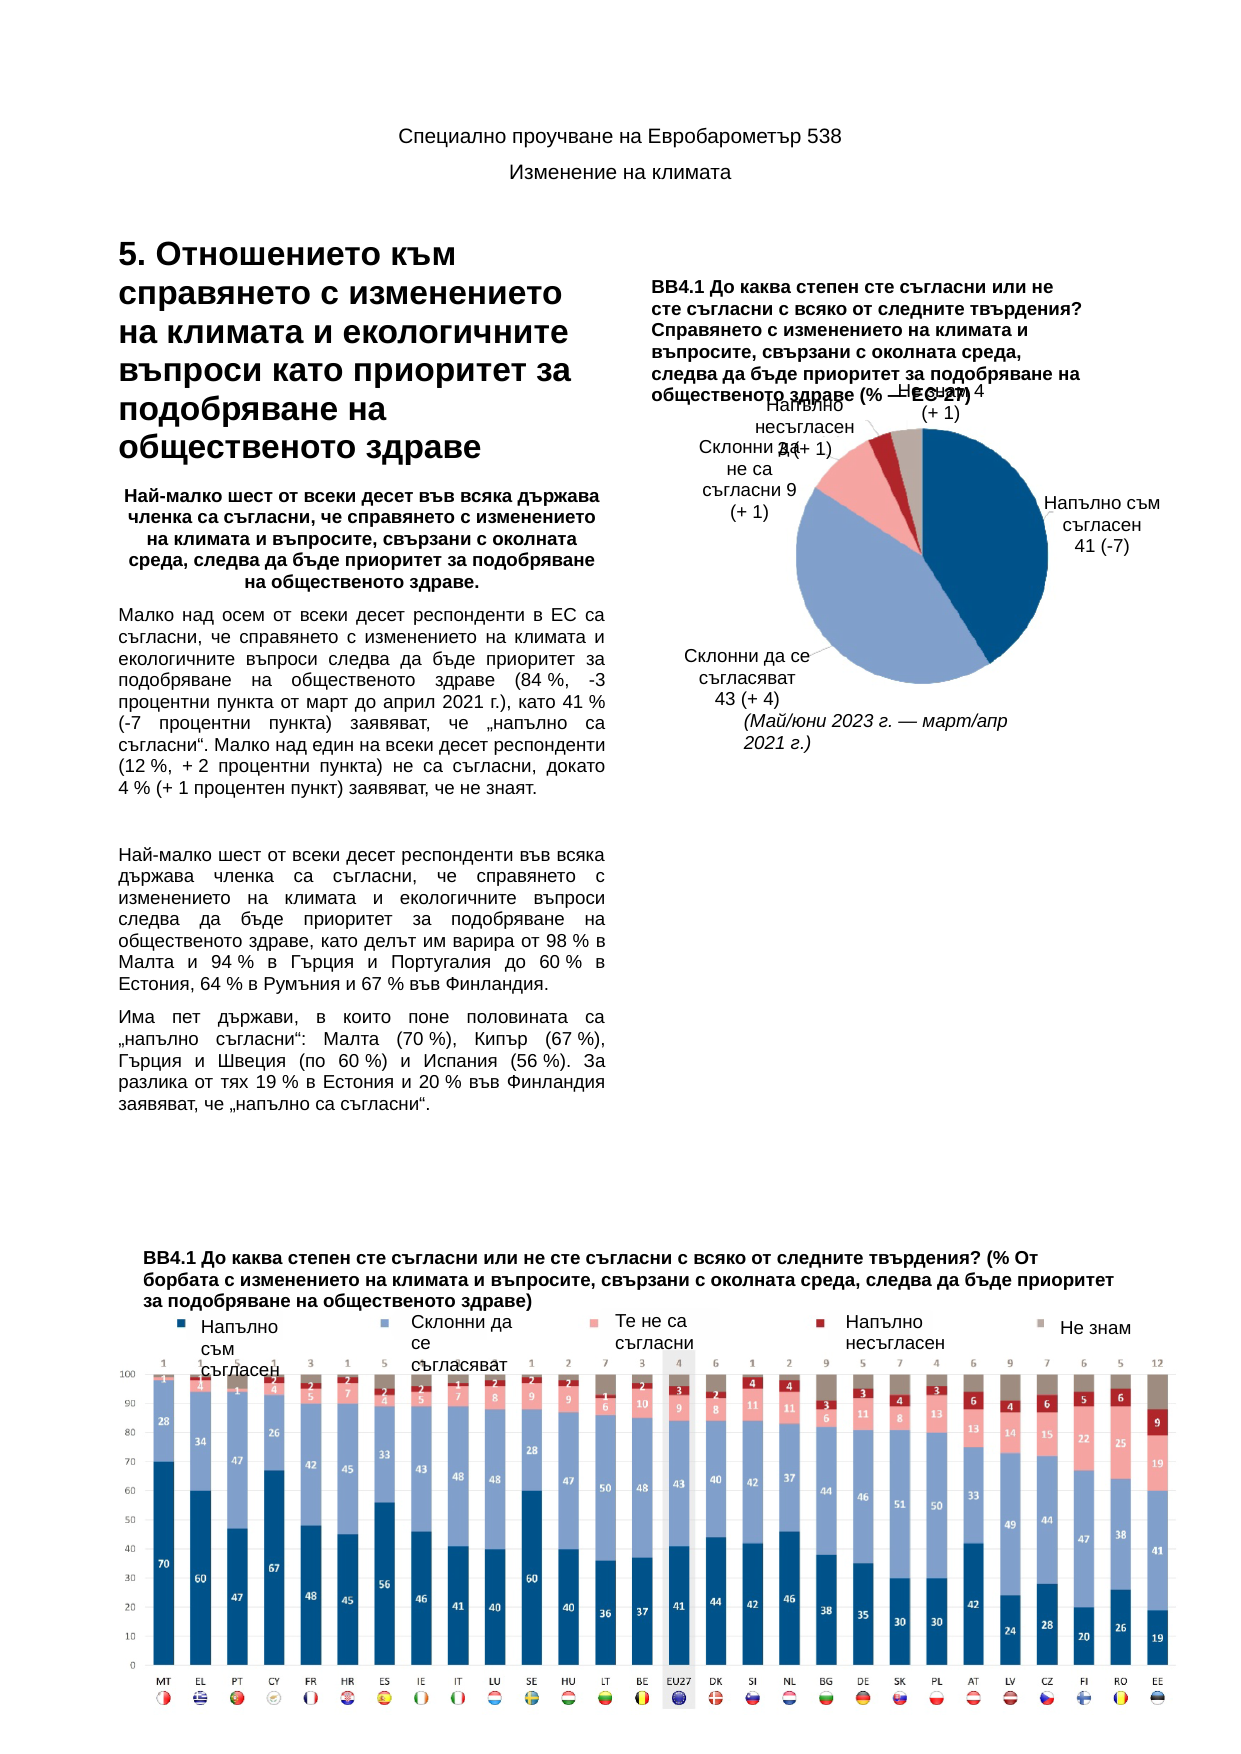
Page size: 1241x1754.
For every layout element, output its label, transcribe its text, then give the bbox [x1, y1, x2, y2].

text Има пет държави, в които поне половината са „напълно съгласни“: Малта (70 %), Кипър (67 %), Гърция и Швеция (по 60 %) и Испания (56 %). За разлика от тях 19 % в Естония и 20 % във Финландия заявяват, че „напълно са съгласни“. [118, 1006, 605, 1114]
picture [779, 402, 1062, 694]
text Най-малко шест от всеки десет респонденти във всяка държава членка са съгласни, че справянето с изменението на климата и екологичните въпроси следва да бъде приоритет за подобряване на общественото здраве, като делът им варира от 98 % в Малта и 94 % в Гърция и Португалия до 60 % в Естония, 64 % в Румъния и 67 % във Финландия. [118, 843, 605, 994]
text Най-малко шест от всеки десет във всяка държава членка са съгласни, че справянето с изменението на климата и въпросите, свързани с околната среда, следва да бъде приоритет за подобряване на общественото здраве. [118, 484, 605, 592]
subtitle 5. Отношението към справянето с изменението на климата и екологичните въпроси като приоритет за подобряване на общественото здраве [118, 234, 605, 466]
picture [836, 402, 841, 410]
picture [110, 1345, 1179, 1717]
picture [163, 1299, 1044, 1340]
text Малко над осем от всеки десет респонденти в ЕС са съгласни, че справянето с изменението на климата и екологичните въпроси следва да бъде приоритет за подобряване на общественото здраве (84 %, -3 процентни пункта от март до април 2021 г.), като 41 % (-7 процентни пункта) заявяват, че „напълно са съгласни“. Малко над един на всеки десет респонденти (12 %, + 2 процентни пункта) не са съгласни, докато 4 % (+ 1 процентен пункт) заявяват, че не знаят. [118, 604, 605, 798]
